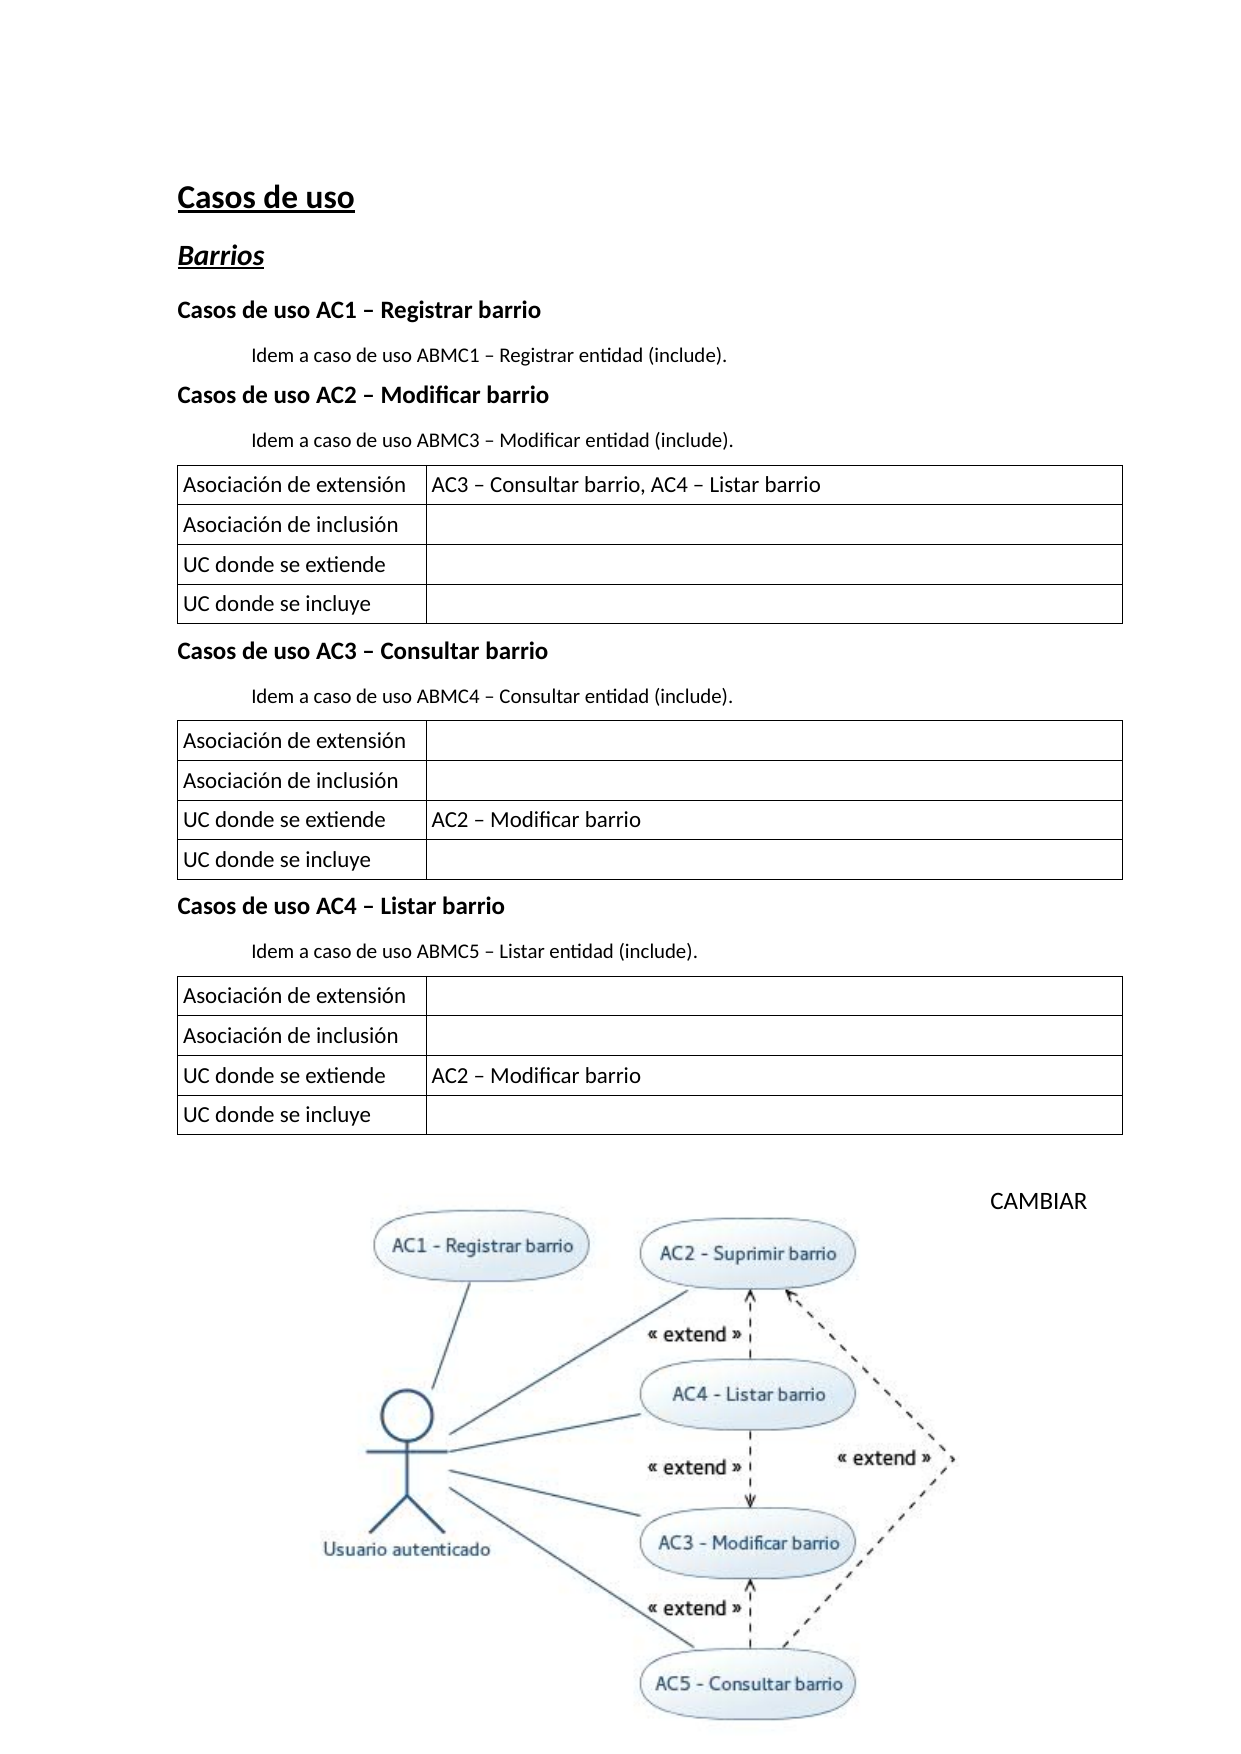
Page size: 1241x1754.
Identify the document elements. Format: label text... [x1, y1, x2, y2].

text Idem a caso de uso ABMC3 – Modificar entidad (include). [177, 419, 1122, 455]
text CAMBIAR [177, 1185, 1122, 1216]
text Idem a caso de uso ABMC1 – Registrar entidad (include). [177, 334, 1122, 369]
table_header Asociación de extensión [178, 466, 426, 504]
table_header [427, 977, 1122, 1015]
text Casos de uso AC3 – Consultar barrio [177, 635, 1122, 666]
table_header Asociación de extensión [178, 721, 426, 760]
table_cell UC donde se extiende [178, 1056, 426, 1094]
table_cell [427, 1096, 1122, 1134]
table_header Asociación de extensión [178, 977, 426, 1015]
table_cell UC donde se incluye [178, 840, 426, 879]
table_cell [427, 840, 1122, 879]
table_cell [427, 761, 1122, 799]
text Barrios [177, 237, 1122, 272]
text Casos de uso AC4 – Listar barrio [177, 891, 1122, 921]
table_cell AC2 – Modificar barrio [427, 1056, 1122, 1094]
text Idem a caso de uso ABMC4 – Consultar entidad (include). [177, 674, 1122, 710]
text Casos de uso AC1 – Registrar barrio [177, 294, 1122, 325]
table_cell [427, 545, 1122, 583]
table_cell [427, 1016, 1122, 1055]
text Idem a caso de uso ABMC5 – Listar entidad (include). [177, 930, 1122, 966]
text Casos de uso [177, 176, 1122, 216]
text Casos de uso AC2 – Modificar barrio [177, 379, 1122, 410]
table_header [427, 721, 1122, 760]
table_cell Asociación de inclusión [178, 1016, 426, 1055]
table_cell UC donde se extiende [178, 801, 426, 839]
table_cell Asociación de inclusión [178, 761, 426, 799]
table_header AC3 – Consultar barrio, AC4 – Listar barrio [427, 466, 1122, 504]
table_cell Asociación de inclusión [178, 505, 426, 544]
table_cell [427, 585, 1122, 623]
table_cell [427, 505, 1122, 544]
table_cell UC donde se incluye [178, 1096, 426, 1134]
table_cell UC donde se incluye [178, 585, 426, 623]
picture [308, 1193, 991, 1736]
table_cell AC2 – Modificar barrio [427, 801, 1122, 839]
table_cell UC donde se extiende [178, 545, 426, 583]
